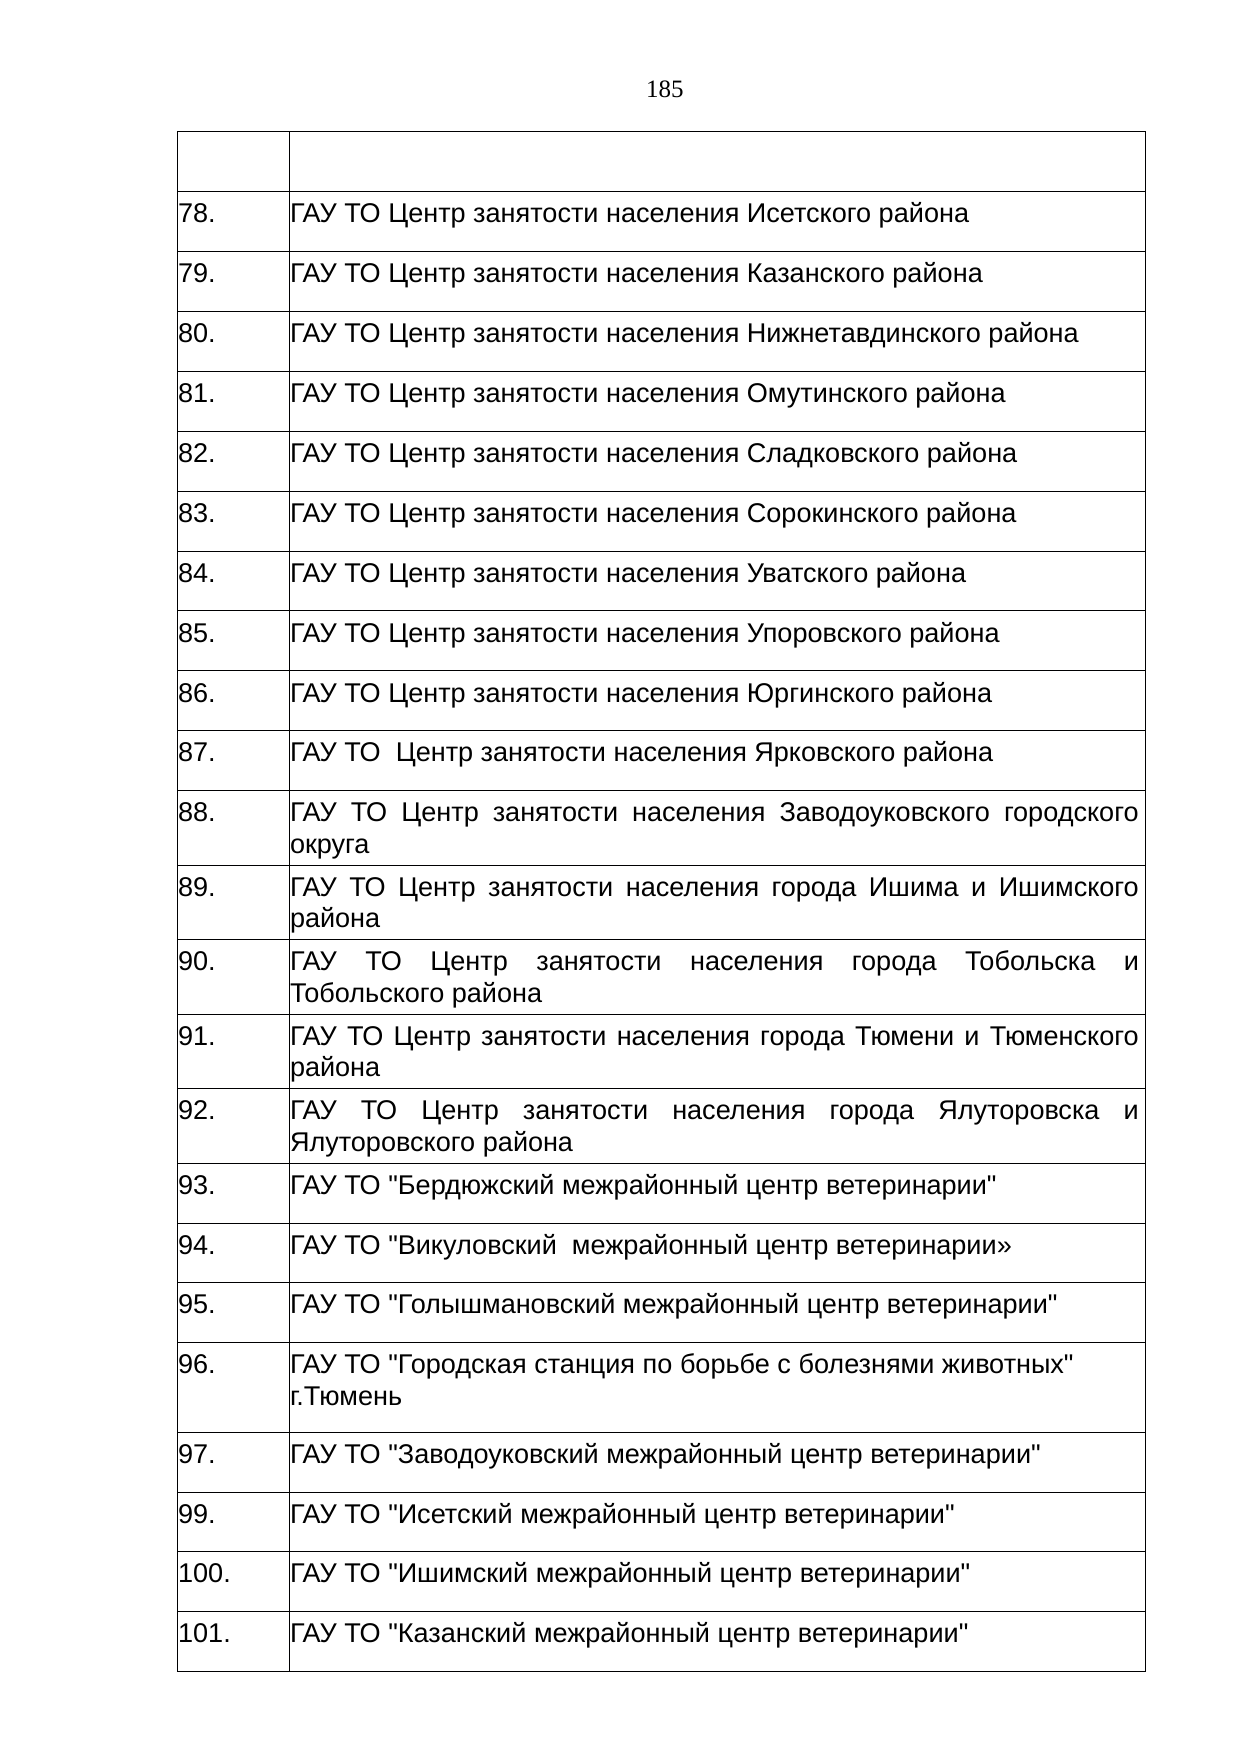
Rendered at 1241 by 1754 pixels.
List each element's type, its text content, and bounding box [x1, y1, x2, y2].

table_cell ГАУ ТО Центр занятости населения города Тюмени и Тюменского района [290, 1015, 1145, 1088]
table_cell ГАУ ТО Центр занятости населения Юргинского района [290, 671, 1145, 730]
table_cell 96. [178, 1343, 289, 1431]
table_cell ГАУ ТО Центр занятости населения Ярковского района [290, 731, 1145, 790]
table_cell ГАУ ТО Центр занятости населения Заводоуковского городского округа [290, 791, 1145, 864]
table_cell ГАУ ТО "Городская станция по борьбе с болезнями животных" г.Тюмень [290, 1343, 1145, 1431]
table_cell 100. [178, 1552, 289, 1611]
table_cell ГАУ ТО Центр занятости населения Исетского района [290, 192, 1145, 251]
table_cell ГАУ ТО Центр занятости населения города Ялуторовска и Ялуторовского района [290, 1089, 1145, 1162]
table_cell ГАУ ТО "Викуловский межрайонный центр ветеринарии» [290, 1224, 1145, 1282]
table_cell 94. [178, 1224, 289, 1282]
table_cell ГАУ ТО "Голышмановский межрайонный центр ветеринарии" [290, 1283, 1145, 1342]
table_cell ГАУ ТО Центр занятости населения Нижнетавдинского района [290, 312, 1145, 371]
table_cell 85. [178, 611, 289, 670]
table_cell 88. [178, 791, 289, 864]
table_cell [178, 132, 289, 191]
table_cell ГАУ ТО Центр занятости населения Упоровского района [290, 611, 1145, 670]
table_cell 101. [178, 1612, 289, 1671]
table_cell 86. [178, 671, 289, 730]
table_cell ГАУ ТО "Казанский межрайонный центр ветеринарии" [290, 1612, 1145, 1671]
table_cell 81. [178, 372, 289, 431]
table_cell ГАУ ТО "Заводоуковский межрайонный центр ветеринарии" [290, 1433, 1145, 1491]
table_cell 78. [178, 192, 289, 251]
table_cell ГАУ ТО "Бердюжский межрайонный центр ветеринарии" [290, 1164, 1145, 1222]
table_cell ГАУ ТО "Ишимский межрайонный центр ветеринарии" [290, 1552, 1145, 1611]
table_cell ГАУ ТО Центр занятости населения Казанского района [290, 252, 1145, 311]
table_cell 99. [178, 1493, 289, 1551]
table_cell 82. [178, 432, 289, 491]
table_cell 80. [178, 312, 289, 371]
table_cell 97. [178, 1433, 289, 1491]
table_cell 93. [178, 1164, 289, 1222]
table_cell 79. [178, 252, 289, 311]
table_cell 83. [178, 492, 289, 551]
table_cell ГАУ ТО Центр занятости населения Омутинского района [290, 372, 1145, 431]
table_cell ГАУ ТО Центр занятости населения города Тобольска и Тобольского района [290, 940, 1145, 1013]
table_cell 95. [178, 1283, 289, 1342]
table_cell [290, 132, 1145, 191]
table_cell 90. [178, 940, 289, 1013]
table_cell 87. [178, 731, 289, 790]
table_cell ГАУ ТО Центр занятости населения Уватского района [290, 552, 1145, 610]
table_cell 92. [178, 1089, 289, 1162]
table_cell ГАУ ТО Центр занятости населения Сладковского района [290, 432, 1145, 491]
table_cell ГАУ ТО "Исетский межрайонный центр ветеринарии" [290, 1493, 1145, 1551]
table_cell 91. [178, 1015, 289, 1088]
table_cell ГАУ ТО Центр занятости населения Сорокинского района [290, 492, 1145, 551]
table_cell 89. [178, 866, 289, 939]
table_cell 84. [178, 552, 289, 610]
table_cell ГАУ ТО Центр занятости населения города Ишима и Ишимского района [290, 866, 1145, 939]
